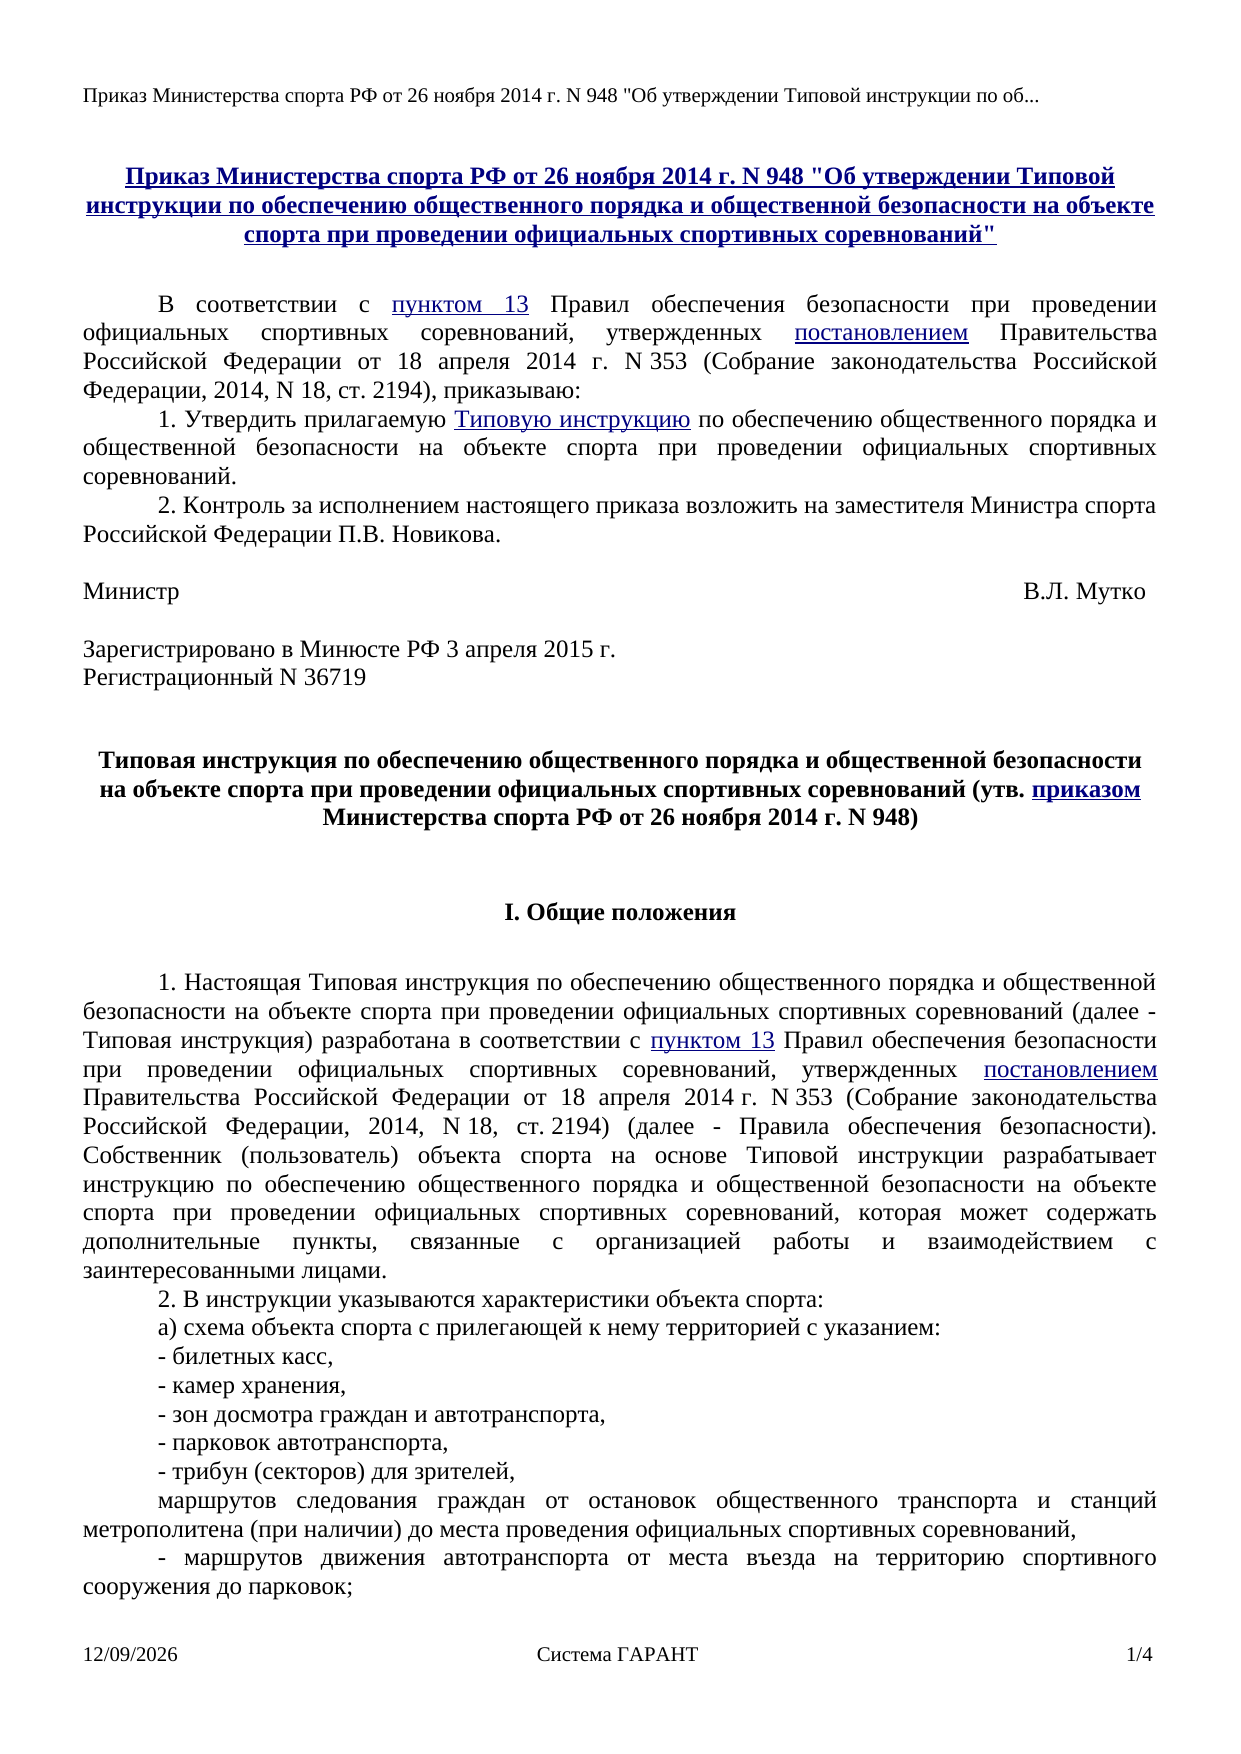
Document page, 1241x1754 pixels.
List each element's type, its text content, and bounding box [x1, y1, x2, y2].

text - зон досмотра граждан и автотранспорта, [83, 1399, 1157, 1427]
text маршрутов следования граждан от остановок общественного транспорта и станций метрополитена (при наличии) до места проведения официальных спортивных соревнований, [83, 1485, 1157, 1542]
text В соответствии с пунктом 13 Правил обеспечения безопасности при проведении официальных спортивных соревнований, утвержденных постановлением Правительства Российской Федерации от 18 апреля 2014 г. N 353 (Собрание законодательства Российской Федерации, 2014, N 18, ст. 2194), приказываю: [83, 289, 1157, 404]
text - парковок автотранспорта, [83, 1427, 1157, 1456]
text 2. Контроль за исполнением настоящего приказа возложить на заместителя Министра спорта Российской Федерации П.В. Новикова. [83, 490, 1157, 547]
text - камер хранения, [83, 1370, 1157, 1399]
subtitle Типовая инструкция по обеспечению общественного порядка и общественной безопасности на объекте спорта при проведении официальных спортивных соревнований (утв. приказом Министерства спорта РФ от 26 ноября 2014 г. N 948) [83, 745, 1157, 831]
table_header В.Л. Мутко [791, 576, 1146, 605]
subtitle Приказ Министерства спорта РФ от 26 ноября 2014 г. N 948 "Об утверждении Типовой инструкции по обеспечению общественного порядка и общественной безопасности на объекте спорта при проведении официальных спортивных соревнований" [83, 161, 1157, 247]
text Регистрационный N 36719 [83, 662, 1157, 691]
subtitle I. Общие положения [83, 897, 1157, 926]
text - маршрутов движения автотранспорта от места въезда на территорию спортивного сооружения до парковок; [83, 1542, 1157, 1600]
text 2. В инструкции указываются характеристики объекта спорта: [83, 1284, 1157, 1312]
text а) схема объекта спорта с прилегающей к нему территорией с указанием: [83, 1312, 1157, 1341]
text - трибун (секторов) для зрителей, [83, 1456, 1157, 1485]
text - билетных касс, [83, 1341, 1157, 1370]
table_header Министр [83, 576, 791, 605]
text Зарегистрировано в Минюсте РФ 3 апреля 2015 г. [83, 634, 1157, 662]
text 1. Настоящая Типовая инструкция по обеспечению общественного порядка и общественной безопасности на объекте спорта при проведении официальных спортивных соревнований (далее - Типовая инструкция) разработана в соответствии с пунктом 13 Правил обеспечения безопасности при проведении официальных спортивных соревнований, утвержденных постановлением Правительства Российской Федерации от 18 апреля 2014 г. N 353 (Собрание законодательства Российской Федерации, 2014, N 18, ст. 2194) (далее - Правила обеспечения безопасности). Собственник (пользователь) объекта спорта на основе Типовой инструкции разрабатывает инструкцию по обеспечению общественного порядка и общественной безопасности на объекте спорта при проведении официальных спортивных соревнований, которая может содержать дополнительные пункты, связанные с организацией работы и взаимодействием с заинтересованными лицами. [83, 967, 1157, 1284]
text 1. Утвердить прилагаемую Типовую инструкцию по обеспечению общественного порядка и общественной безопасности на объекте спорта при проведении официальных спортивных соревнований. [83, 404, 1157, 490]
